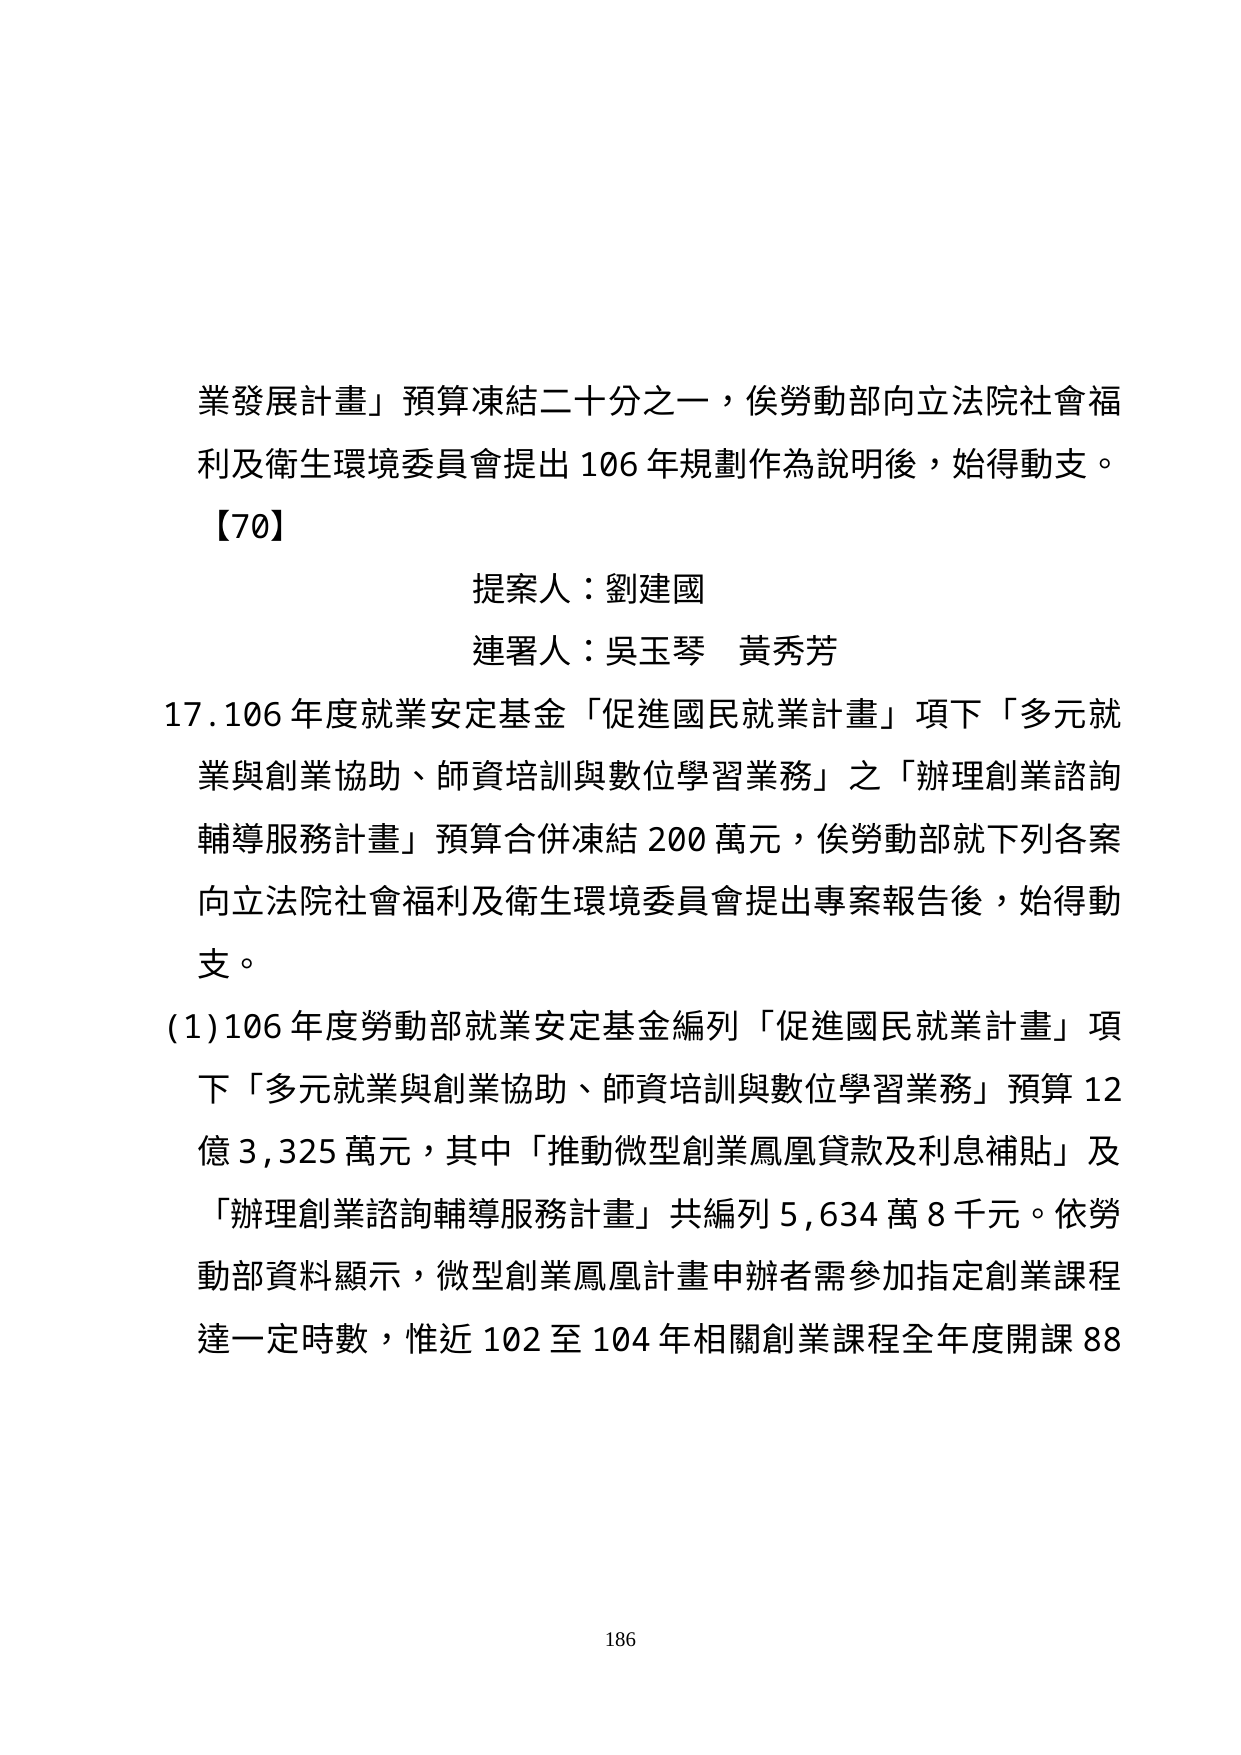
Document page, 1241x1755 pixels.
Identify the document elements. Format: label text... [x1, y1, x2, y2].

text 連署人：吳玉琴 黃秀芳 [197, 608, 1122, 670]
text (1)106年度勞動部就業安定基金編列「促進國民就業計畫」項下「多元就業與創業協助、師資培訓與數位學習業務」預算12億3,325萬元，其中「推動微型創業鳳凰貸款及利息補貼」及「辦理創業諮詢輔導服務計畫」共編列5,634萬8千元。依勞動部資料顯示，微型創業鳳凰計畫申辦者需參加指定創業課程達一定時數，惟近102至104年相關創業課程全年度開課88 [162, 983, 1122, 1358]
text 提案人：劉建國 [197, 545, 1122, 608]
text 業發展計畫」預算凍結二十分之一，俟勞動部向立法院社會福利及衛生環境委員會提出106年規劃作為說明後，始得動支。【70】 [162, 358, 1122, 545]
text 17.106年度就業安定基金「促進國民就業計畫」項下「多元就業與創業協助、師資培訓與數位學習業務」之「辦理創業諮詢輔導服務計畫」預算合併凍結200萬元，俟勞動部就下列各案向立法院社會福利及衛生環境委員會提出專案報告後，始得動支。 [162, 670, 1122, 983]
